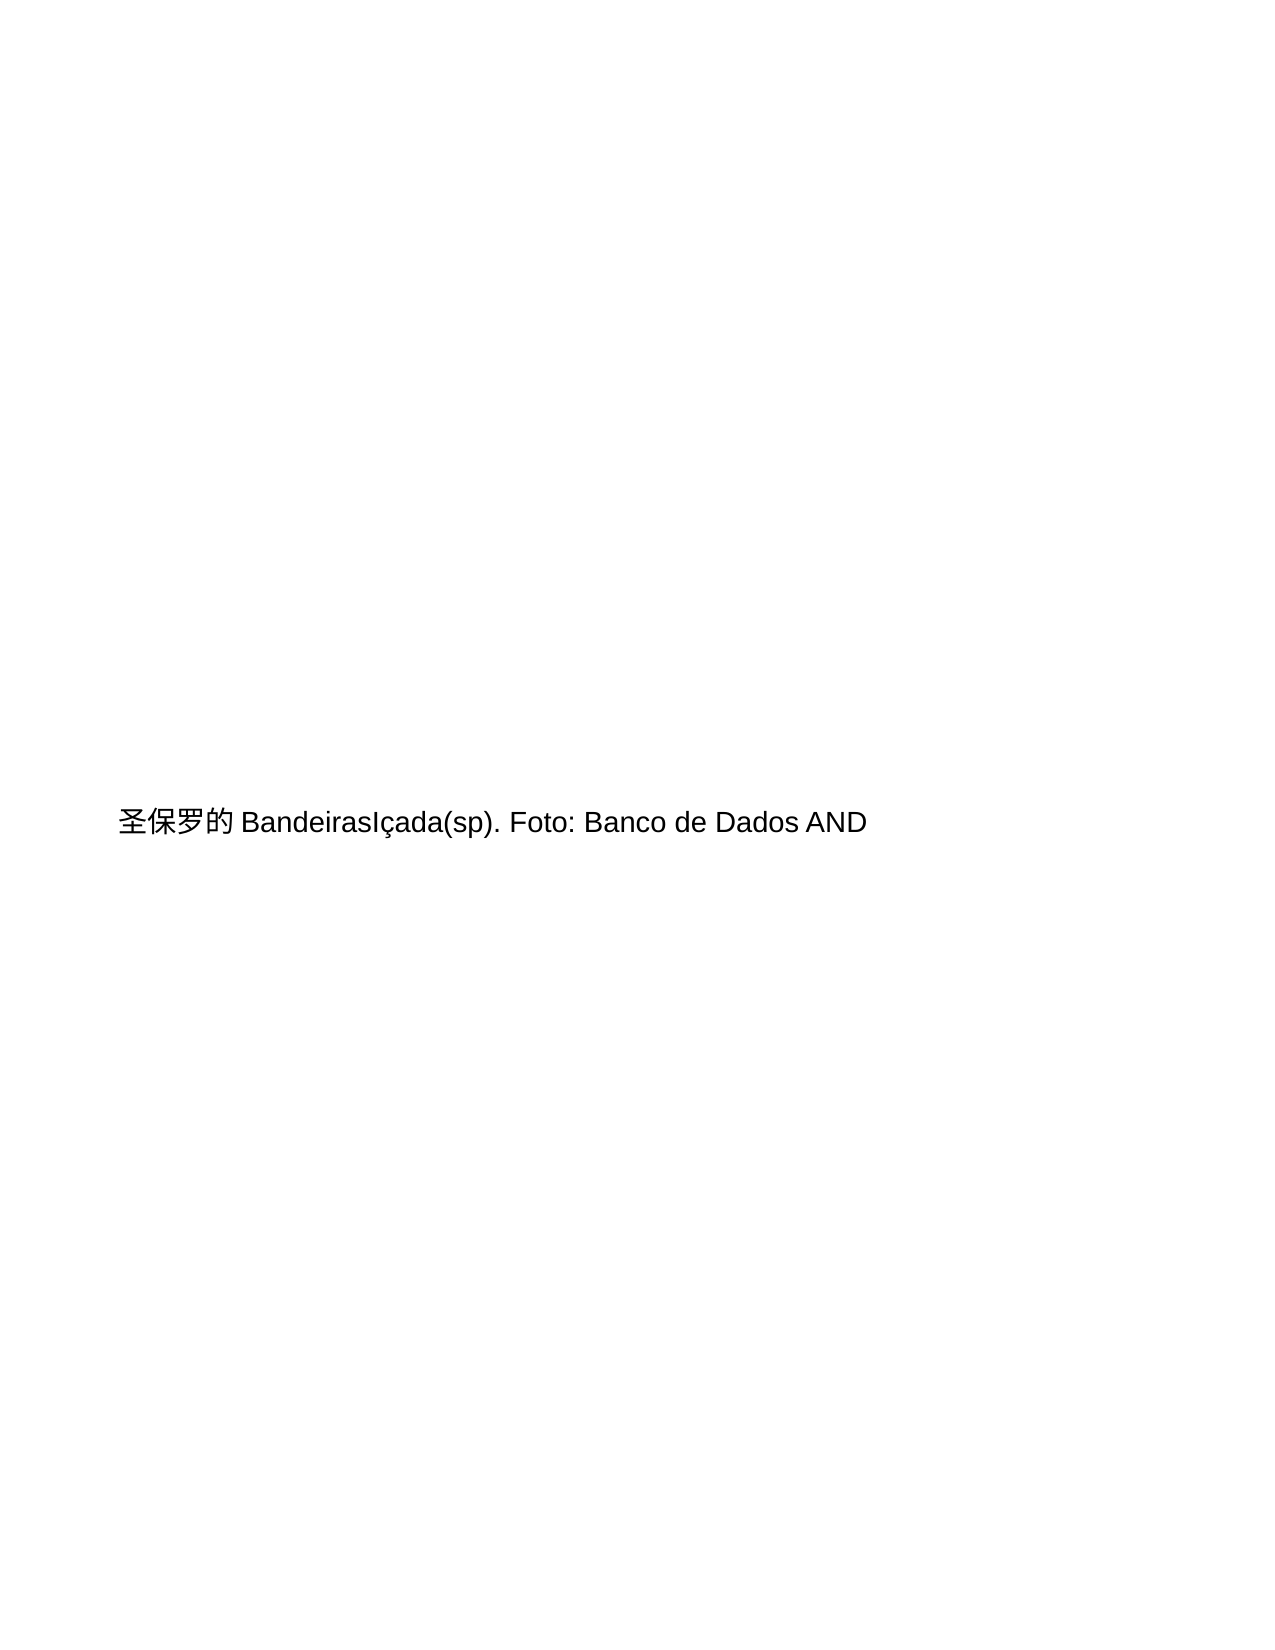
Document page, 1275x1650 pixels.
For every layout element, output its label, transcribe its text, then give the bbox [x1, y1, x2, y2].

text 圣保罗的BandeirasIçada(sp). Foto: Banco de Dados AND [118, 798, 1157, 841]
